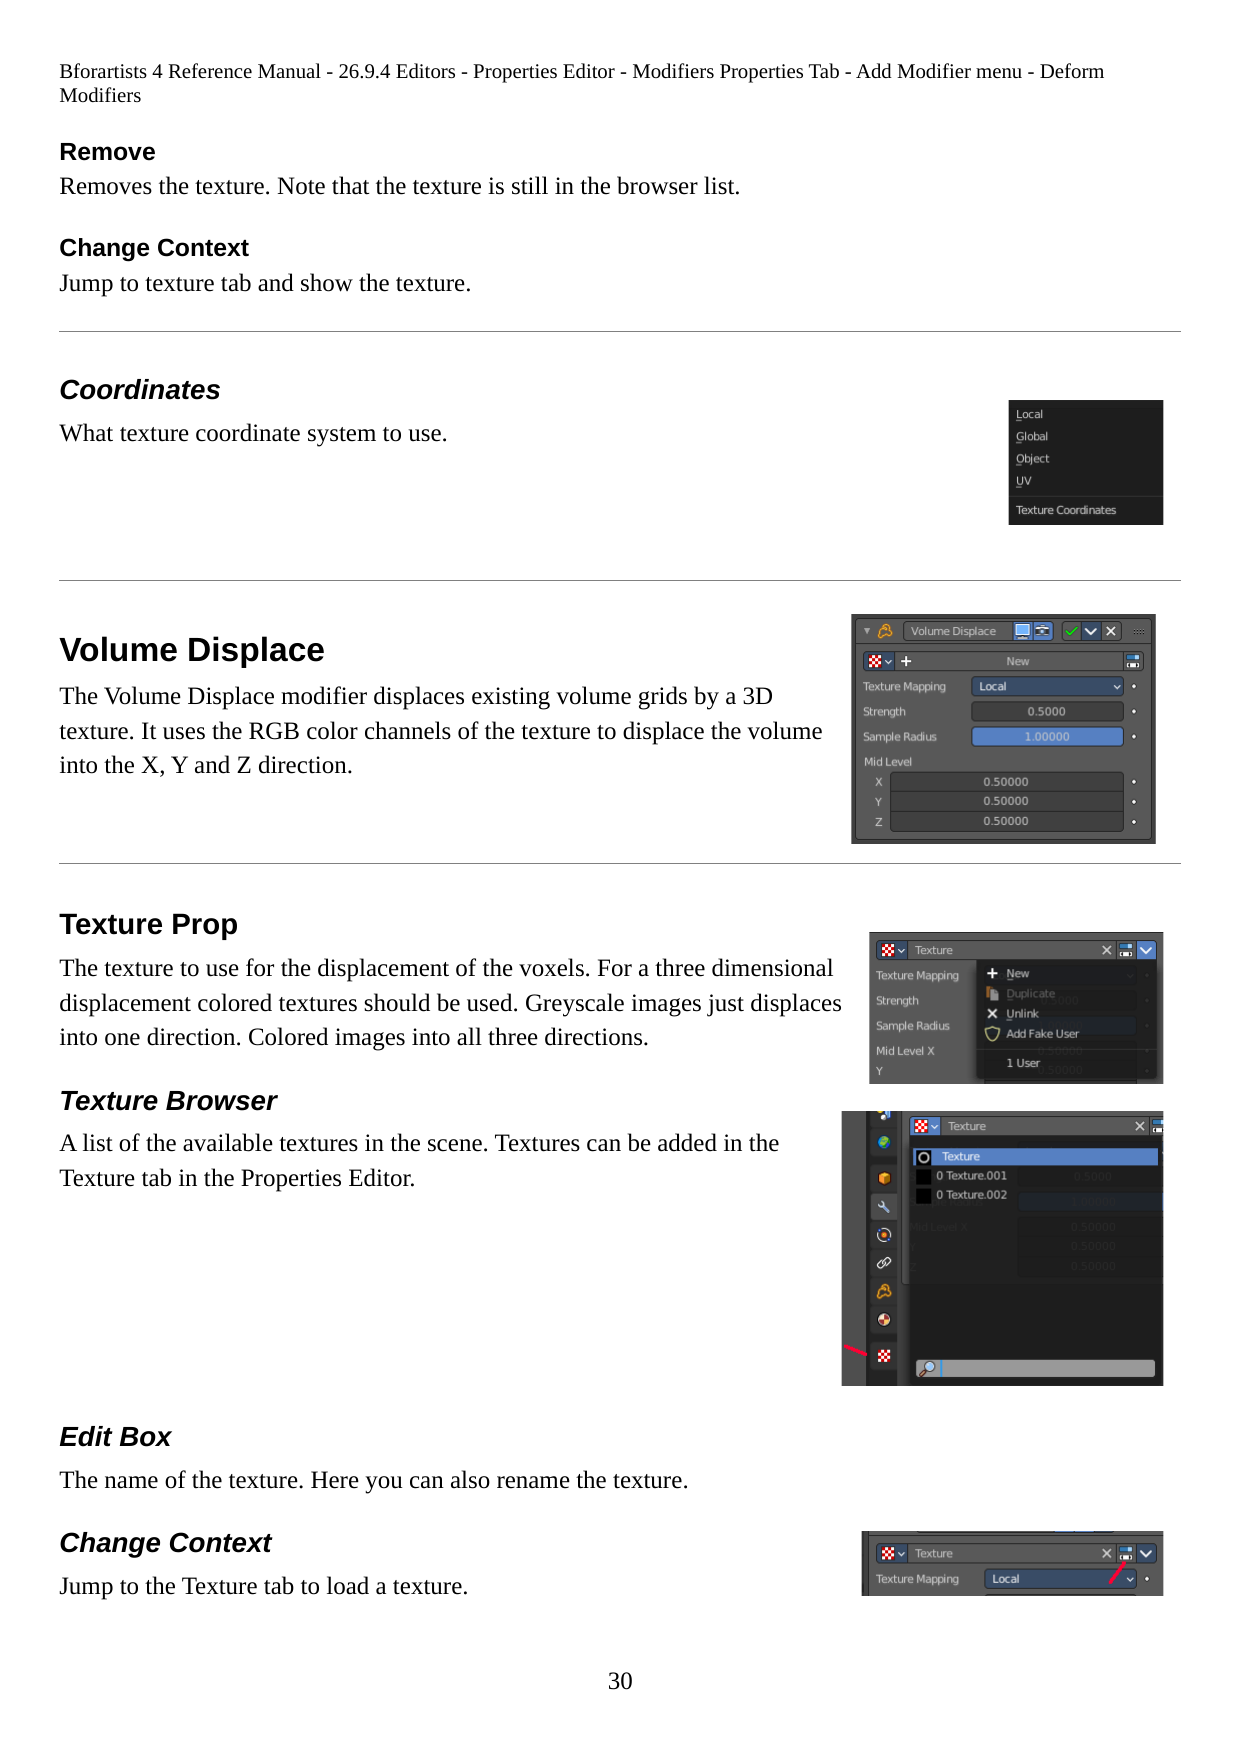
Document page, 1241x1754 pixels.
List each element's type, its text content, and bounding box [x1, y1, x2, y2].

text The Volume Displace modifier displaces existing volume grids by a 3D texture. It uses the RGB color channels of the texture to displace the volume into the X, Y and Z direction. [59, 681, 851, 779]
text What texture coordinate system to use. [59, 418, 1008, 447]
subtitle Texture Browser [59, 1084, 1181, 1116]
text Removes the texture. Note that the texture is still in the browser list. [59, 171, 1181, 200]
subtitle Change Context [59, 233, 1181, 262]
subtitle Edit Box [59, 1421, 1181, 1452]
picture [869, 932, 1164, 1084]
subtitle Volume Displace [59, 630, 851, 669]
subtitle Coordinates [59, 373, 1181, 405]
subtitle Texture Prop [59, 907, 1181, 941]
subtitle Remove [59, 137, 1181, 165]
subtitle Change Context [59, 1526, 1181, 1558]
text Jump to the Texture tab to load a texture. [59, 1571, 1181, 1599]
picture [841, 1111, 1164, 1386]
picture [851, 614, 1156, 844]
picture [1008, 400, 1164, 525]
picture [861, 1531, 1164, 1596]
text Jump to texture tab and show the texture. [59, 268, 1181, 297]
subtitle [1156, 630, 1181, 669]
text The name of the texture. Here you can also rename the texture. [59, 1465, 1181, 1494]
text A list of the available textures in the scene. Textures can be added in the Texture tab in the Properties Editor. [59, 1128, 841, 1191]
text The texture to use for the displacement of the voxels. For a three dimensional displacement colored textures should be used. Greyscale images just displaces into one direction. Colored images into all three directions. [59, 953, 869, 1051]
